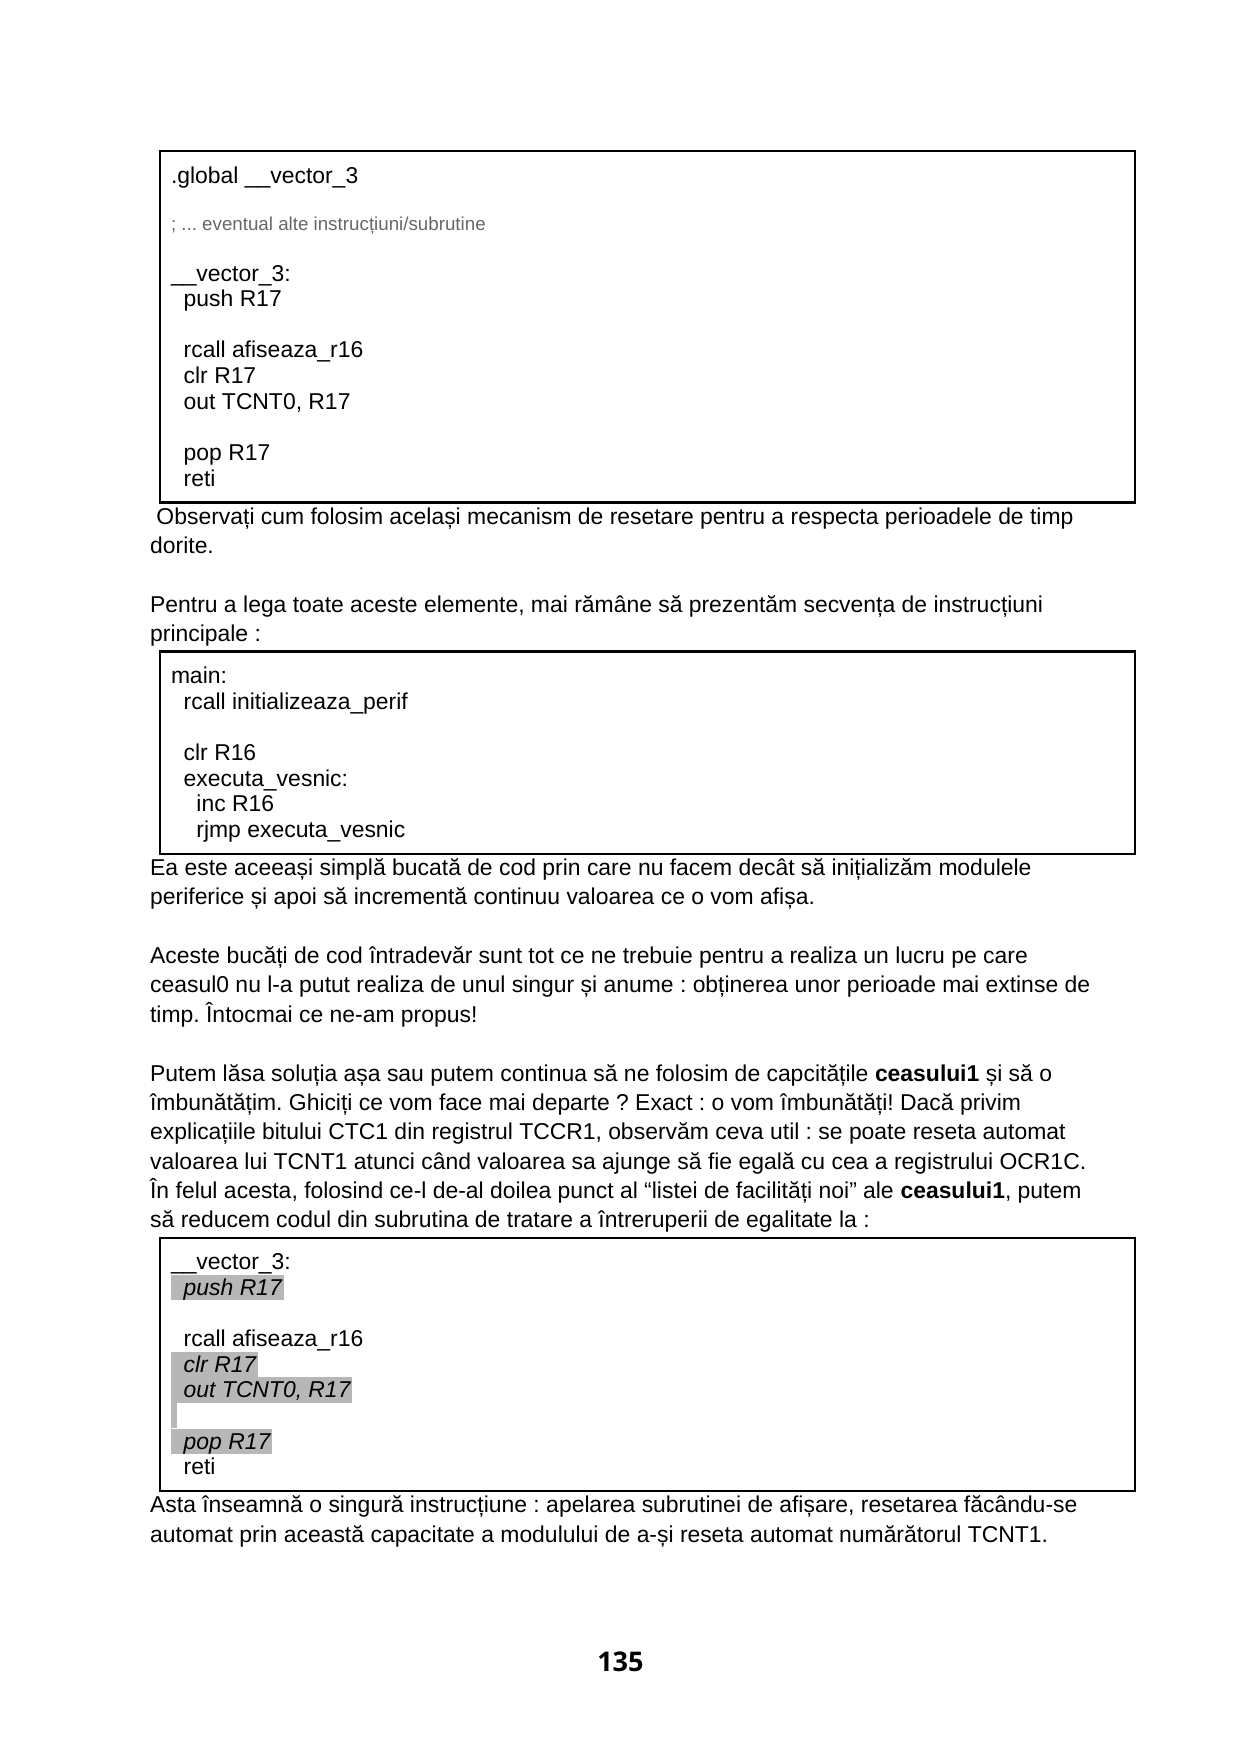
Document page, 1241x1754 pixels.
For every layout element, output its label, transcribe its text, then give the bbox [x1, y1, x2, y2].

table_header __vector_3: push R17 rcall afiseaza_r16 clr R17 out TCNT0, R17 pop R17 reti [161, 1239, 1134, 1490]
text Putem lăsa soluția așa sau putem continua să ne folosim de capcitățile ceasului1 și să o îmbunătățim. Ghiciți ce vom face mai departe ? Exact : o vom îmbunătăți! Dacă privim explicațiile bitului CTC1 din registrul TCCR1, observăm ceva util : se poate reseta automat valoarea lui TCNT1 atunci când valoarea sa ajunge să fie egală cu cea a registrului OCR1C. În felul acesta, folosind ce-l de-al doilea punct al “listei de facilități noi” ale ceasului1, putem să reducem codul din subrutina de tratare a întreruperii de egalitate la : [150, 1060, 1091, 1233]
table_header main: rcall initializeaza_perif clr R16 executa_vesnic: inc R16 rjmp executa_vesnic [161, 653, 1134, 853]
text Asta înseamnă o singură instrucțiune : apelarea subrutinei de afișare, resetarea făcându-se automat prin această capacitate a modulului de a-și reseta automat numărătorul TCNT1. [150, 1492, 1091, 1547]
text Pentru a lega toate aceste elemente, mai rămâne să prezentăm secvența de instrucțiuni principale : [150, 592, 1091, 647]
table_header .global __vector_3 ; ... eventual alte instrucțiuni/subrutine __vector_3: push R17 rcall afiseaza_r16 clr R17 out TCNT0, R17 pop R17 reti [161, 152, 1134, 501]
text Aceste bucăți de cod întradevăr sunt tot ce ne trebuie pentru a realiza un lucru pe care ceasul0 nu l-a putut realiza de unul singur și anume : obținerea unor perioade mai extinse de timp. Întocmai ce ne-am propus! [150, 943, 1091, 1027]
text Observați cum folosim același mecanism de resetare pentru a respecta perioadele de timp dorite. [150, 503, 1091, 558]
text Ea este aceeași simplă bucată de cod prin care nu facem decât să inițializăm modulele periferice și apoi să incrementă continuu valoarea ce o vom afișa. [150, 855, 1091, 910]
